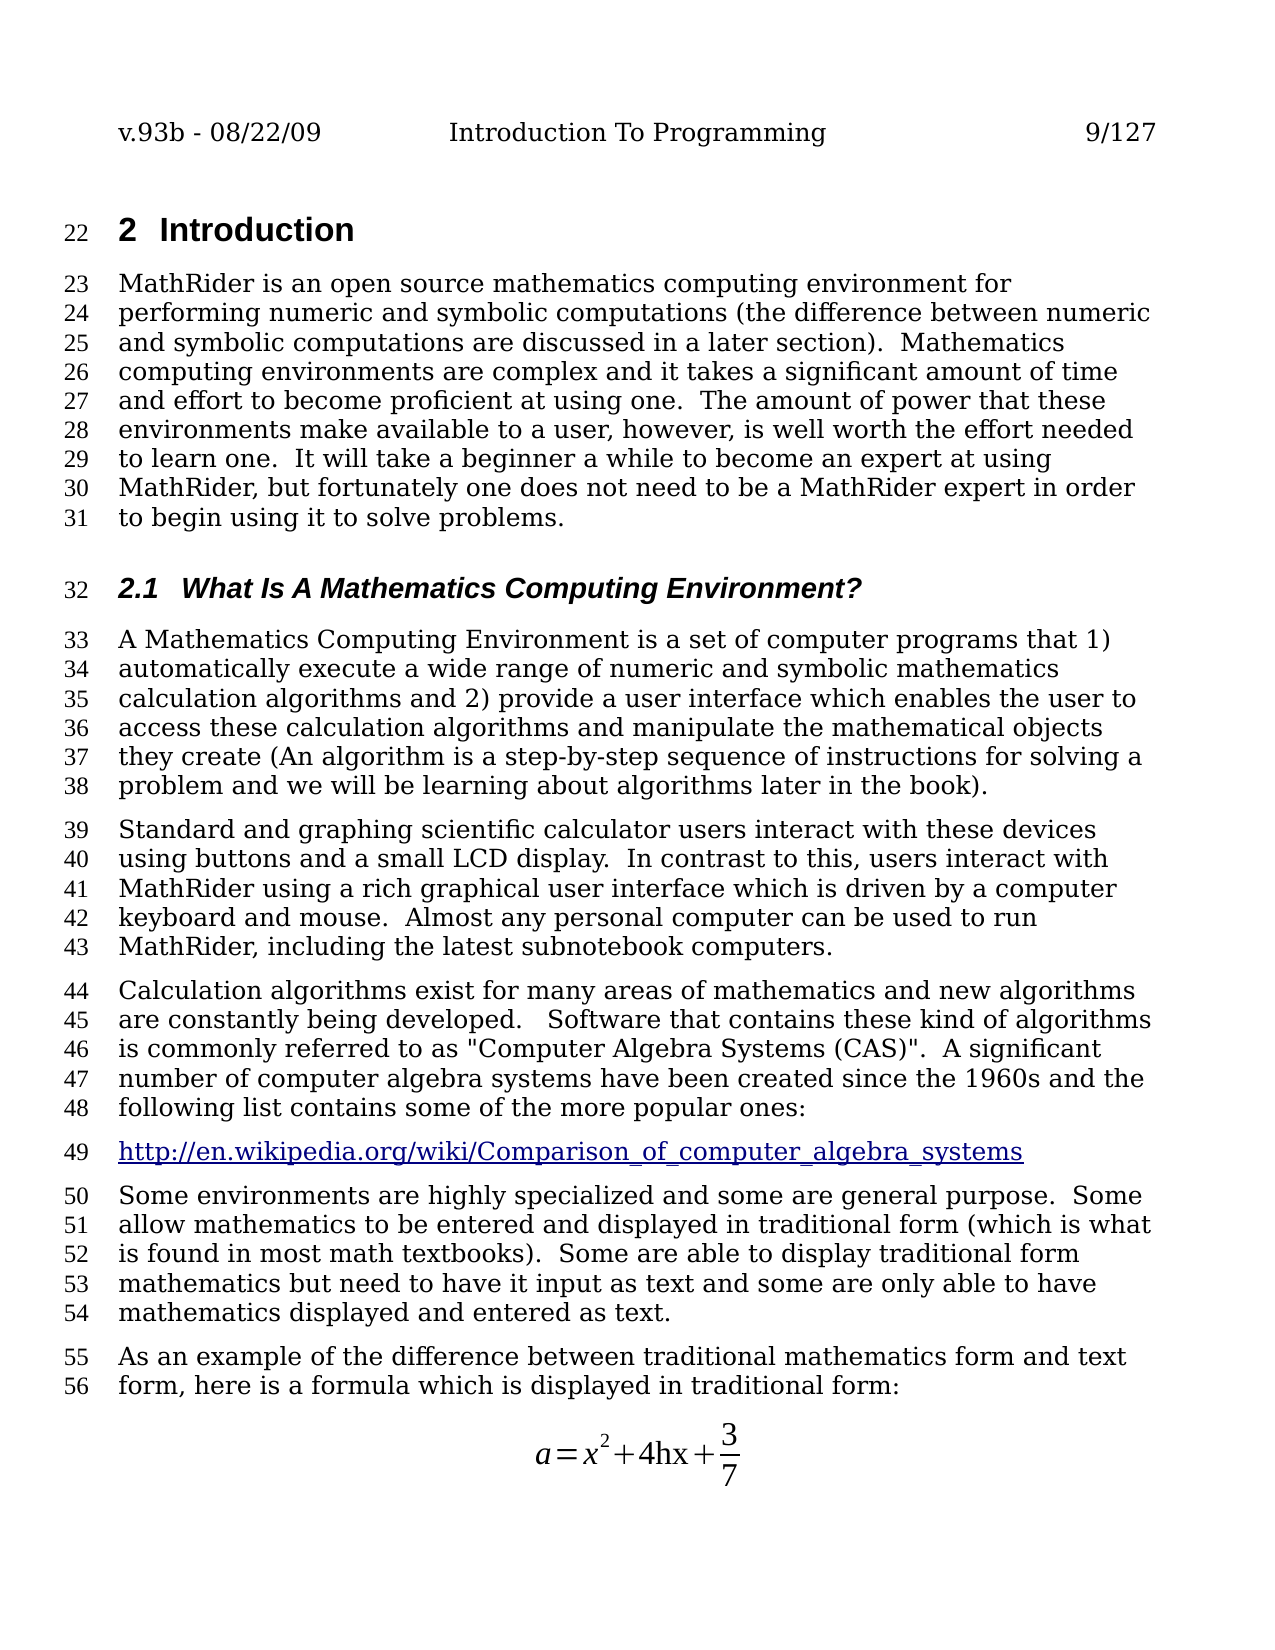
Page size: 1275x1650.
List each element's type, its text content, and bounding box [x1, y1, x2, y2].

subtitle Introduction [118, 210, 1157, 248]
text http://en.wikipedia.org/wiki/Comparison_of_computer_algebra_systems [118, 1137, 1157, 1166]
subtitle What Is A Mathematics Computing Environment? [118, 571, 1157, 604]
text As an example of the difference between traditional mathematics form and text form, here is a formula which is displayed in traditional form: [118, 1342, 1157, 1400]
text Some environments are highly specialized and some are general purpose. Some allow mathematics to be entered and displayed in traditional form (which is what is found in most math textbooks). Some are able to display traditional form mathematics but need to have it input as text and some are only able to have mathematics displayed and entered as text. [118, 1181, 1157, 1327]
text A Mathematics Computing Environment is a set of computer programs that 1) automatically execute a wide range of numeric and symbolic mathematics calculation algorithms and 2) provide a user interface which enables the user to access these calculation algorithms and manipulate the mathematical objects they create (An algorithm is a step-by-step sequence of instructions for solving a problem and we will be learning about algorithms later in the book). [118, 625, 1157, 800]
text MathRider is an open source mathematics computing environment for performing numeric and symbolic computations (the difference between numeric and symbolic computations are discussed in a later section). Mathematics computing environments are complex and it takes a significant amount of time and effort to become proficient at using one. The amount of power that these environments make available to a user, however, is well worth the effort needed to learn one. It will take a beginner a while to become an expert at using MathRider, but fortunately one does not need to be a MathRider expert in order to begin using it to solve problems. [118, 269, 1157, 532]
text Standard and graphing scientific calculator users interact with these devices using buttons and a small LCD display. In contrast to this, users interact with MathRider using a rich graphical user interface which is driven by a computer keyboard and mouse. Almost any personal computer can be used to run MathRider, including the latest subnotebook computers. [118, 815, 1157, 961]
text Calculation algorithms exist for many areas of mathematics and new algorithms are constantly being developed. Software that contains these kind of algorithms is commonly referred to as "Computer Algebra Systems (CAS)". A significant number of computer algebra systems have been created since the 1960s and the following list contains some of the more popular ones: [118, 976, 1157, 1122]
